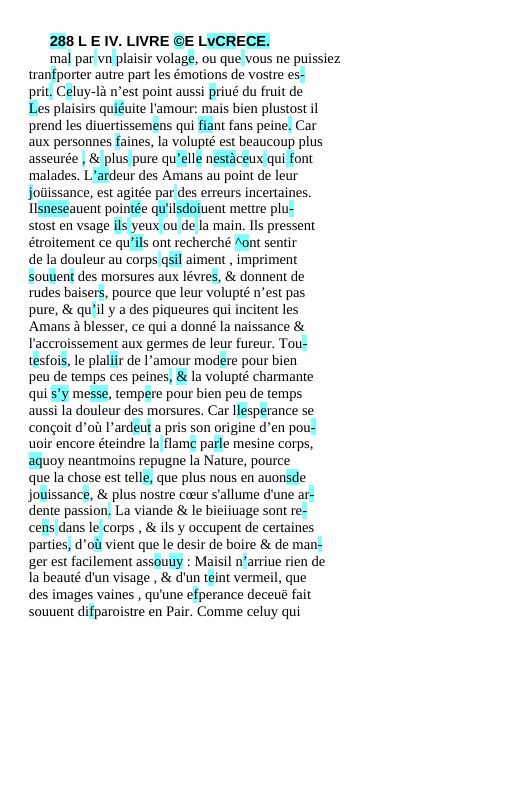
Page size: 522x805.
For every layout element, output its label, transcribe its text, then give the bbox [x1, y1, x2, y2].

text mal par vn plaisir volage, ou que vous ne puissiez tranfporter autre part les émotions de vostre es- prit. Celuy-là n’est point aussi priué du fruit de Les plaisirs quiéuite l'amour: mais bien plustost il prend les diuertissemens qui fiant fans peine. Car aux personnes faines, la volupté est beaucoup plus asseurée , & plus pure qu’elle nestàceux qui font malades. L’ardeur des Amans au point de leur joüissance, est agitée par des erreurs incertaines. Ilsneseauent pointée qu'ilsdoiuent mettre plu- stost en vsage ils yeux ou de la main. Ils pressent étroitement ce qu’ils ont recherché ^ont sentir de la douleur au corps qsil aiment , impriment souuent des morsures aux lévres, & donnent de rudes baisers, pource que leur volupté n’est pas pure, & qu’il y a des piqueures qui incitent les Amans à blesser, ce qui a donné la naissance & l'accroissement aux germes de leur fureur. Tou- tesfois, le plaliir de l’amour modere pour bien peu de temps ces peines, & la volupté charmante qui s’y messe, tempere pour bien peu de temps aussi la douleur des morsures. Car llesperance se conçoit d’où l’ardeut a pris son origine d’en pou- uoir encore éteindre la flamc parle mesine corps, aquoy neantmoins repugne la Nature, pource que la chose est telle, que plus nous en auonsde jouissance, & plus nostre cœur s'allume d'une ar- dente passion. La viande & le bieiiuage sont re- cens dans le corps , & ils y occupent de certaines parties, d’où vient que le desir de boire & de man- ger est facilement assouuy : Maisil n’arriue rien de la beauté d'un visage , & d'un teint vermeil, que des images vaines , qu'une efperance deceuë fait souuent difparoistre en Pair. Comme celuy qui [29, 49, 412, 619]
text 288 L E IV. LIVRE ©E LvCRECE. [29, 33, 412, 49]
